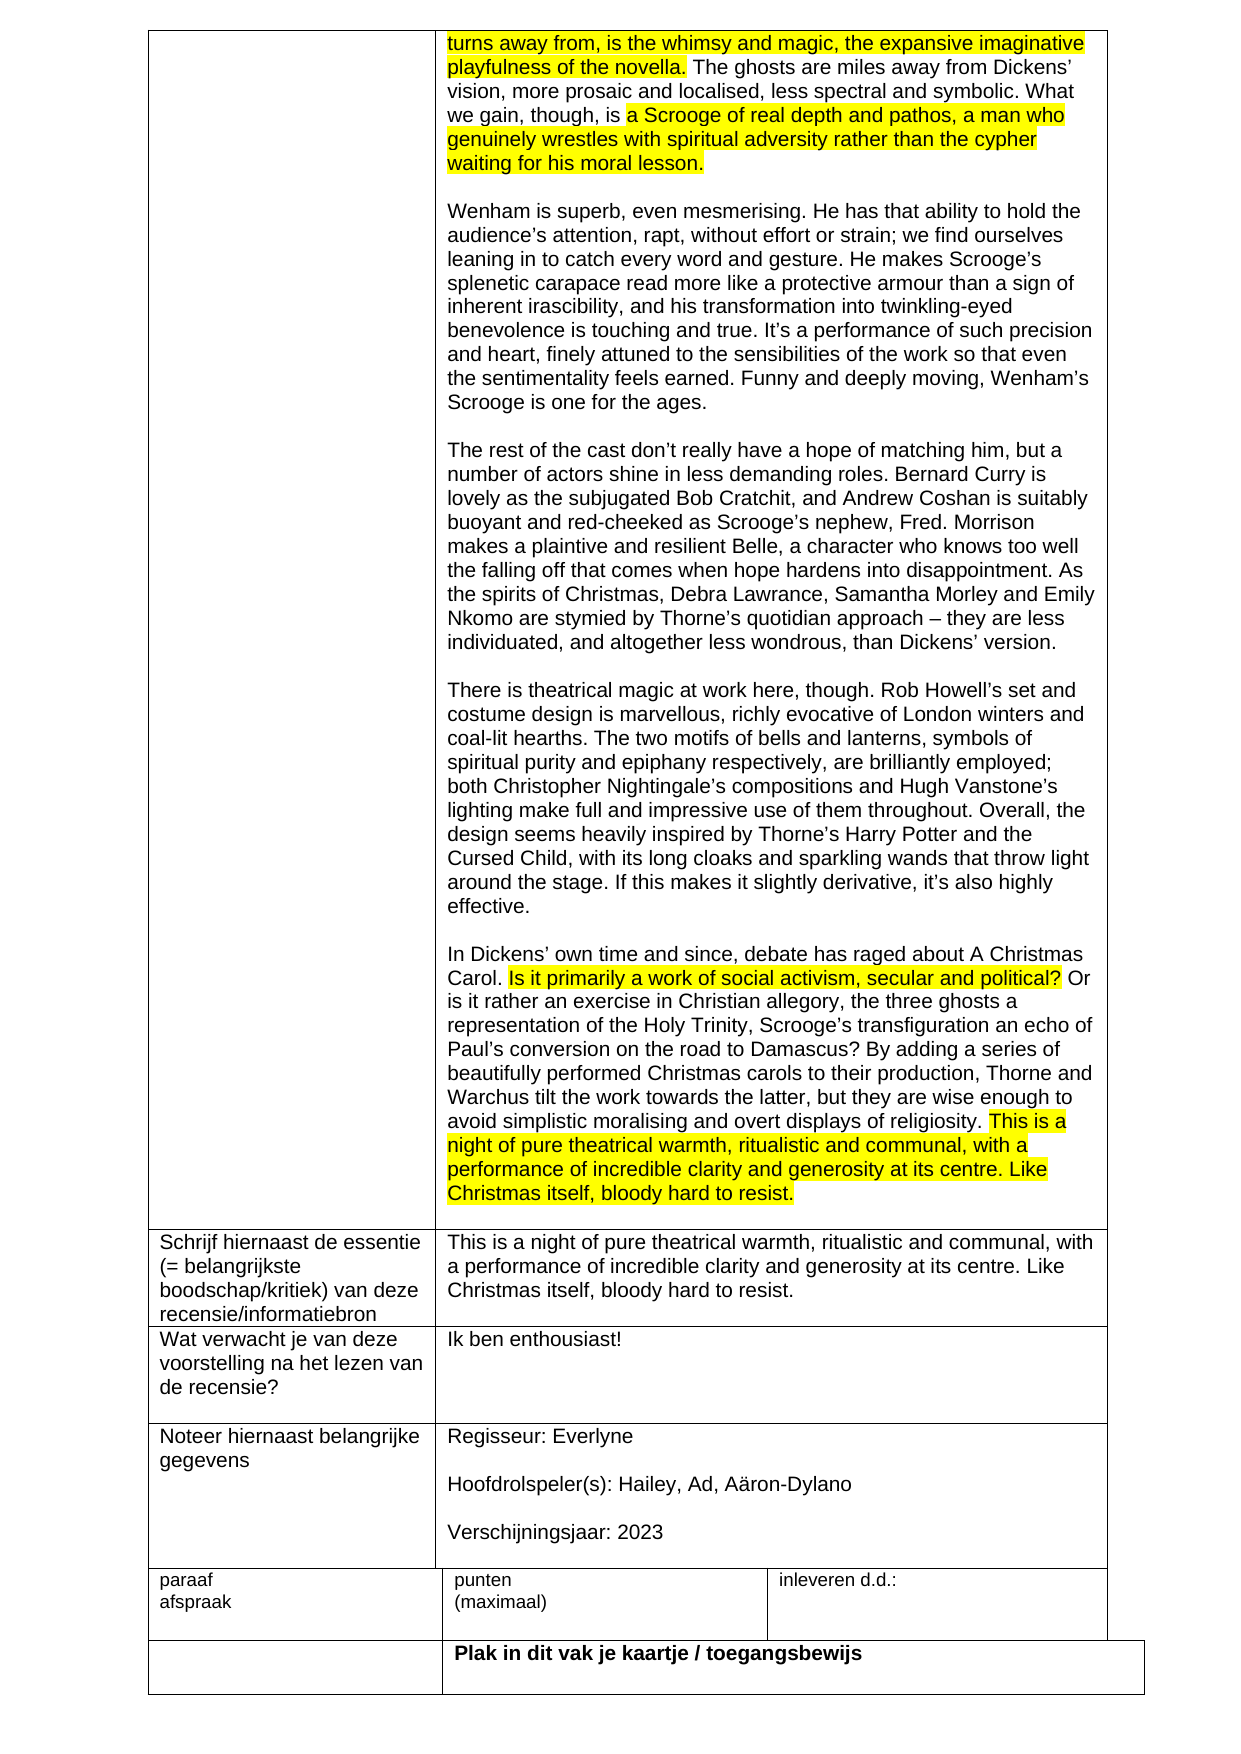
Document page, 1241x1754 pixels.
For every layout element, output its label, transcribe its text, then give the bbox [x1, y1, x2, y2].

table_cell inleveren d.d.: [768, 1569, 1107, 1640]
table_cell [1108, 1326, 1145, 1423]
table_cell [149, 1641, 442, 1694]
table_cell Ik ben enthousiast! [436, 1327, 1107, 1423]
table_cell [1108, 1229, 1145, 1326]
table_cell [149, 31, 435, 1229]
table_cell This is a night of pure theatrical warmth, ritualistic and communal, with a performance of incredible clarity and generosity at its centre. Like Christmas itself, bloody hard to resist. [436, 1230, 1107, 1326]
table_cell paraaf afspraak [149, 1569, 442, 1640]
table_cell Plak in dit vak je kaartje / toegangsbewijs [443, 1641, 1144, 1694]
table_cell [1145, 30, 1152, 1229]
table_cell Noteer hiernaast belangrijke gegevens [149, 1424, 435, 1568]
table_cell Regisseur: Everlyne Hoofdrolspeler(s): Hailey, Ad, Aäron-Dylano Verschijningsjaar: 2023 [436, 1424, 1107, 1568]
table_cell [1108, 1568, 1145, 1640]
table_cell turns away from, is the whimsy and magic, the expansive imaginative playfulness of the novella. The ghosts are miles away from Dickens’ vision, more prosaic and localised, less spectral and symbolic. What we gain, though, is a Scrooge of real depth and pathos, a man who genuinely wrestles with spiritual adversity rather than the cypher waiting for his moral lesson. Wenham is superb, even mesmerising. He has that ability to hold the audience’s attention, rapt, without effort or strain; we find ourselves leaning in to catch every word and gesture. He makes Scrooge’s splenetic carapace read more like a protective armour than a sign of inherent irascibility, and his transformation into twinkling-eyed benevolence is touching and true. It’s a performance of such precision and heart, finely attuned to the sensibilities of the work so that even the sentimentality feels earned. Funny and deeply moving, Wenham’s Scrooge is one for the ages. The rest of the cast don’t really have a hope of matching him, but a number of actors shine in less demanding roles. Bernard Curry is lovely as the subjugated Bob Cratchit, and Andrew Coshan is suitably buoyant and red-cheeked as Scrooge’s nephew, Fred. Morrison makes a plaintive and resilient Belle, a character who knows too well the falling off that comes when hope hardens into disappointment. As the spirits of Christmas, Debra Lawrance, Samantha Morley and Emily Nkomo are stymied by Thorne’s quotidian approach – they are less individuated, and altogether less wondrous, than Dickens’ version. There is theatrical magic at work here, though. Rob Howell’s set and costume design is marvellous, richly evocative of London winters and coal-lit hearths. The two motifs of bells and lanterns, symbols of spiritual purity and epiphany respectively, are brilliantly employed; both Christopher Nightingale’s compositions and Hugh Vanstone’s lighting make full and impressive use of them throughout. Overall, the design seems heavily inspired by Thorne’s Harry Potter and the Cursed Child, with its long cloaks and sparkling wands that throw light around the stage. If this makes it slightly derivative, it’s also highly effective. In Dickens’ own time and since, debate has raged about A Christmas Carol. Is it primarily a work of social activism, secular and political? Or is it rather an exercise in Christian allegory, the three ghosts a representation of the Holy Trinity, Scrooge’s transfiguration an echo of Paul’s conversion on the road to Damascus? By adding a series of beautifully performed Christmas carols to their production, Thorne and Warchus tilt the work towards the latter, but they are wise enough to avoid simplistic moralising and overt displays of religiosity. This is a night of pure theatrical warmth, ritualistic and communal, with a performance of incredible clarity and generosity at its centre. Like Christmas itself, bloody hard to resist. [436, 31, 1107, 1229]
table_cell Wat verwacht je van deze voorstelling na het lezen van de recensie? [149, 1327, 435, 1423]
table_cell Schrijf hiernaast de essentie (= belangrijkste boodschap/kritiek) van deze recensie/informatiebron [149, 1230, 435, 1326]
table_cell [1108, 30, 1145, 1229]
table_cell [1145, 1423, 1152, 1568]
table_cell punten (maximaal) [443, 1569, 767, 1640]
table_cell [1145, 1229, 1152, 1326]
table_cell [1145, 1568, 1152, 1640]
table_cell [1108, 1423, 1145, 1568]
table_cell [1145, 1326, 1152, 1423]
table_cell [1145, 1640, 1152, 1694]
